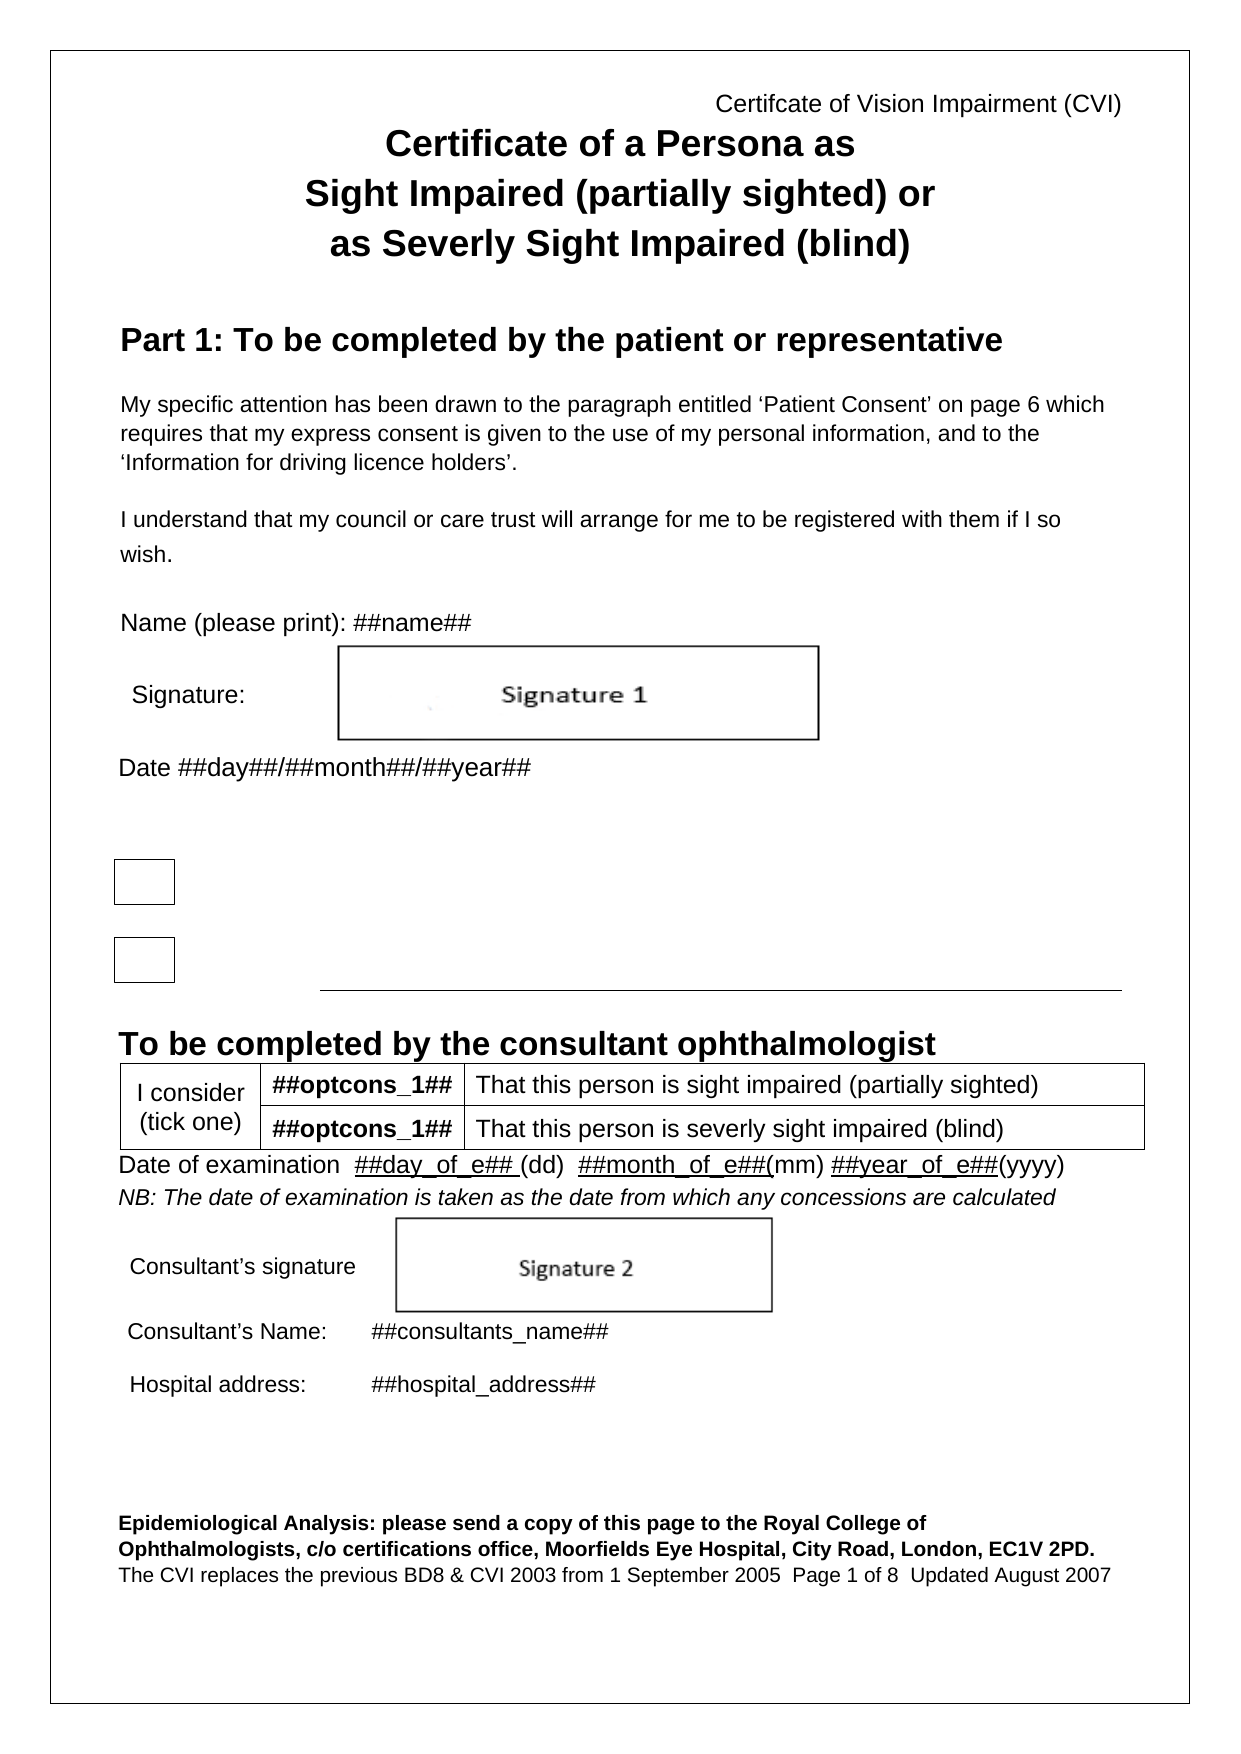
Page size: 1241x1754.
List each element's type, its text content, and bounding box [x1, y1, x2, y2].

text To be completed by the consultant ophthalmologist [118, 1024, 1122, 1062]
table_header I consider (tick one) [121, 1064, 260, 1149]
table_header Consultant’s Name: [118, 1318, 360, 1371]
text Date of examination ##day_of_e## (dd) ##month_of_e##(mm) ##year_of_e##(yyyy) [118, 1150, 1122, 1179]
text The CVI replaces the previous BD8 & CVI 2003 from 1 September 2005 Page 1 of 8 Updated August 2007 [118, 1563, 1122, 1587]
table_header ##consultants_name## [360, 1318, 1122, 1371]
table_cell [118, 884, 320, 989]
table_header [380, 1214, 391, 1318]
table_cell ##hospital_address## [360, 1371, 1122, 1424]
text Sight Impaired (partially sighted) or [118, 171, 1122, 214]
text Date ##day##/##month##/##year## [118, 752, 1122, 782]
text Certifcate of Vision Impairment (CVI) [118, 89, 1122, 117]
table_cell [118, 884, 174, 904]
table_header Consultant’s signature [118, 1214, 380, 1318]
table_header That this person is sight impaired (partially sighted) [465, 1064, 1144, 1105]
text My specific attention has been drawn to the paragraph entitled ‘Patient Consent’ on page 6 which requires that my express consent is given to the use of my personal information, and to the ‘Information for driving licence holders’. [120, 391, 1114, 476]
table_cell That this person is severly sight impaired (blind) [465, 1106, 1144, 1149]
text Epidemiological Analysis: please send a copy of this page to the Royal College of Ophthalmologists, c/o certifications office, Moorfields Eye Hospital, City Road, London, EC1V 2PD. [118, 1511, 1112, 1561]
table_header [118, 860, 174, 883]
table_cell Hospital address: [118, 1371, 360, 1424]
table_header Signature: [120, 642, 321, 752]
table_header [321, 642, 1080, 752]
table_header ##optcons_1## [261, 1064, 464, 1105]
text Name (please print): ##name## [120, 607, 1082, 636]
table_cell ##optcons_1## [261, 1106, 464, 1149]
table_cell [320, 884, 1122, 989]
text Part 1: To be completed by the patient or representative [120, 320, 1122, 358]
text I understand that my council or care trust will arrange for me to be registered with them if I so wish. [120, 506, 1082, 567]
table_header [320, 803, 1122, 883]
table_cell [118, 938, 174, 982]
text as Severly Sight Impaired (blind) [118, 221, 1122, 264]
table_header [784, 1214, 1078, 1318]
text NB: The date of examination is taken as the date from which any concessions are calculated [118, 1183, 1122, 1210]
table_header [118, 803, 320, 883]
text Certificate of a Persona as [118, 122, 1122, 165]
